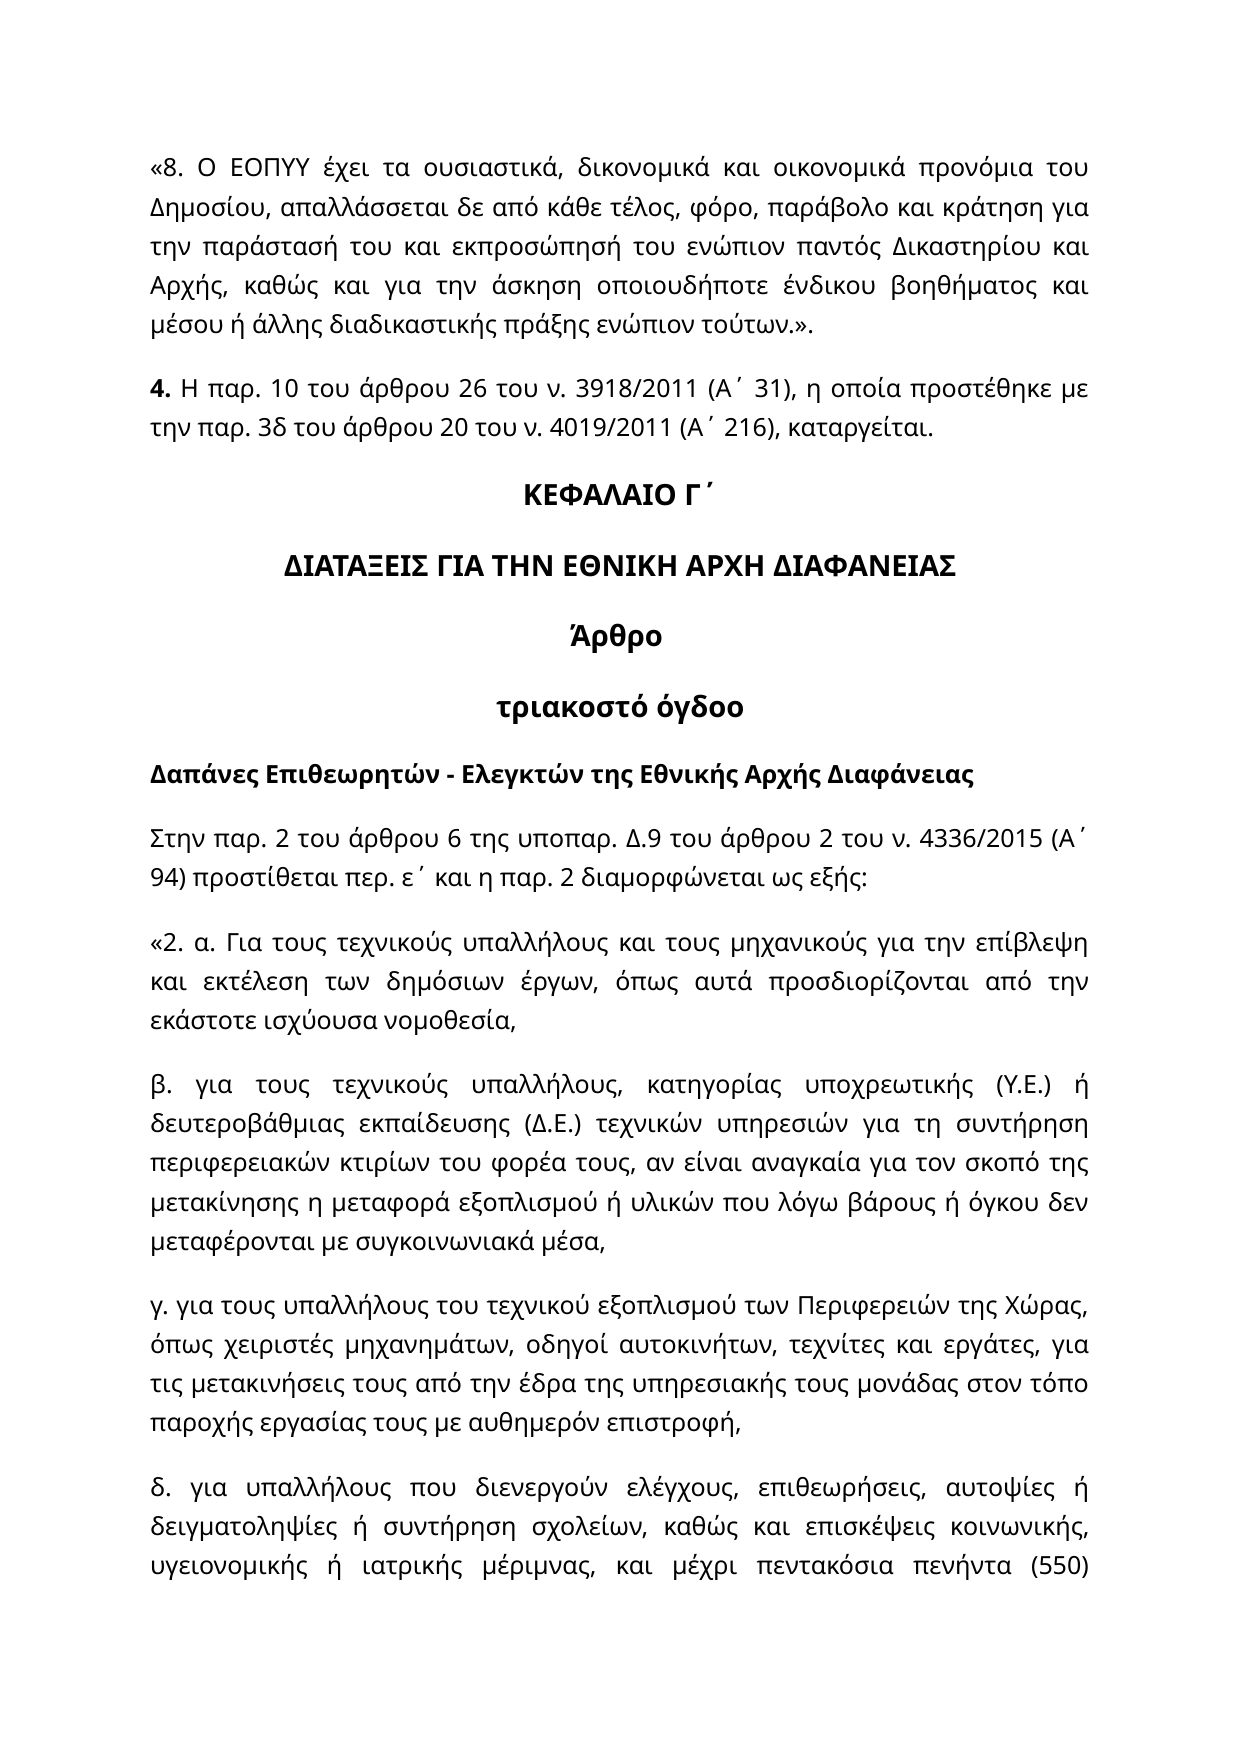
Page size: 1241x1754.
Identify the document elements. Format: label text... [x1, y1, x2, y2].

subtitle ΔΙΑΤΑΞΕΙΣ ΓΙΑ ΤΗΝ ΕΘΝΙΚΗ ΑΡΧΗ ΔΙΑΦΑΝΕΙΑΣ [150, 545, 1090, 584]
text δ. για υπαλλήλους που διενεργούν ελέγχους, επιθεωρήσεις, αυτοψίες ή δειγματοληψίες ή συντήρηση σχολείων, καθώς και επισκέψεις κοινωνικής, υγειονομικής ή ιατρικής μέριμνας, και μέχρι πεντακόσια πενήντα (550) [150, 1469, 1090, 1582]
text «2. α. Για τους τεχνικούς υπαλλήλους και τους μηχανικούς για την επίβλεψη και εκτέλεση των δημόσιων έργων, όπως αυτά προσδιορίζονται από την εκάστοτε ισχύουσα νομοθεσία, [150, 924, 1090, 1037]
subtitle τριακοστό όγδοο [150, 686, 1090, 726]
text «8. Ο ΕΟΠΥΥ έχει τα ουσιαστικά, δικονομικά και οικονομικά προνόμια του Δημοσίου, απαλλάσσεται δε από κάθε τέλος, φόρο, παράβολο και κράτηση για την παράστασή του και εκπροσώπησή του ενώπιον παντός Δικαστηρίου και Αρχής, καθώς και για την άσκηση οποιουδήποτε ένδικου βοηθήματος και μέσου ή άλλης διαδικαστικής πράξης ενώπιον τούτων.». [150, 150, 1090, 341]
text 4. Η παρ. 10 του άρθρου 26 του ν. 3918/2011 (Α΄ 31), η οποία προστέθηκε με την παρ. 3δ του άρθρου 20 του ν. 4019/2011 (Α΄ 216), καταργείται. [150, 371, 1090, 444]
text Δαπάνες Επιθεωρητών - Ελεγκτών της Εθνικής Αρχής Διαφάνειας [150, 757, 1090, 791]
text Στην παρ. 2 του άρθρου 6 της υποπαρ. Δ.9 του άρθρου 2 του ν. 4336/2015 (Α΄ 94) προστίθεται περ. ε΄ και η παρ. 2 διαμορφώνεται ως εξής: [150, 821, 1090, 894]
text γ. για τους υπαλλήλους του τεχνικού εξοπλισμού των Περιφερειών της Χώρας, όπως χειριστές μηχανημάτων, οδηγοί αυτοκινήτων, τεχνίτες και εργάτες, για τις μετακινήσεις τους από την έδρα της υπηρεσιακής τους μονάδας στον τόπο παροχής εργασίας τους με αυθημερόν επιστροφή, [150, 1287, 1090, 1439]
subtitle ΚΕΦΑΛΑΙΟ Γ΄ [150, 474, 1090, 514]
text β. για τους τεχνικούς υπαλλήλους, κατηγορίας υποχρεωτικής (Υ.Ε.) ή δευτεροβάθμιας εκπαίδευσης (Δ.Ε.) τεχνικών υπηρεσιών για τη συντήρηση περιφερειακών κτιρίων του φορέα τους, αν είναι αναγκαία για τον σκοπό της μετακίνησης η μεταφορά εξοπλισμού ή υλικών που λόγω βάρους ή όγκου δεν μεταφέρονται με συγκοινωνιακά μέσα, [150, 1067, 1090, 1257]
subtitle Άρθρο [150, 615, 1090, 655]
